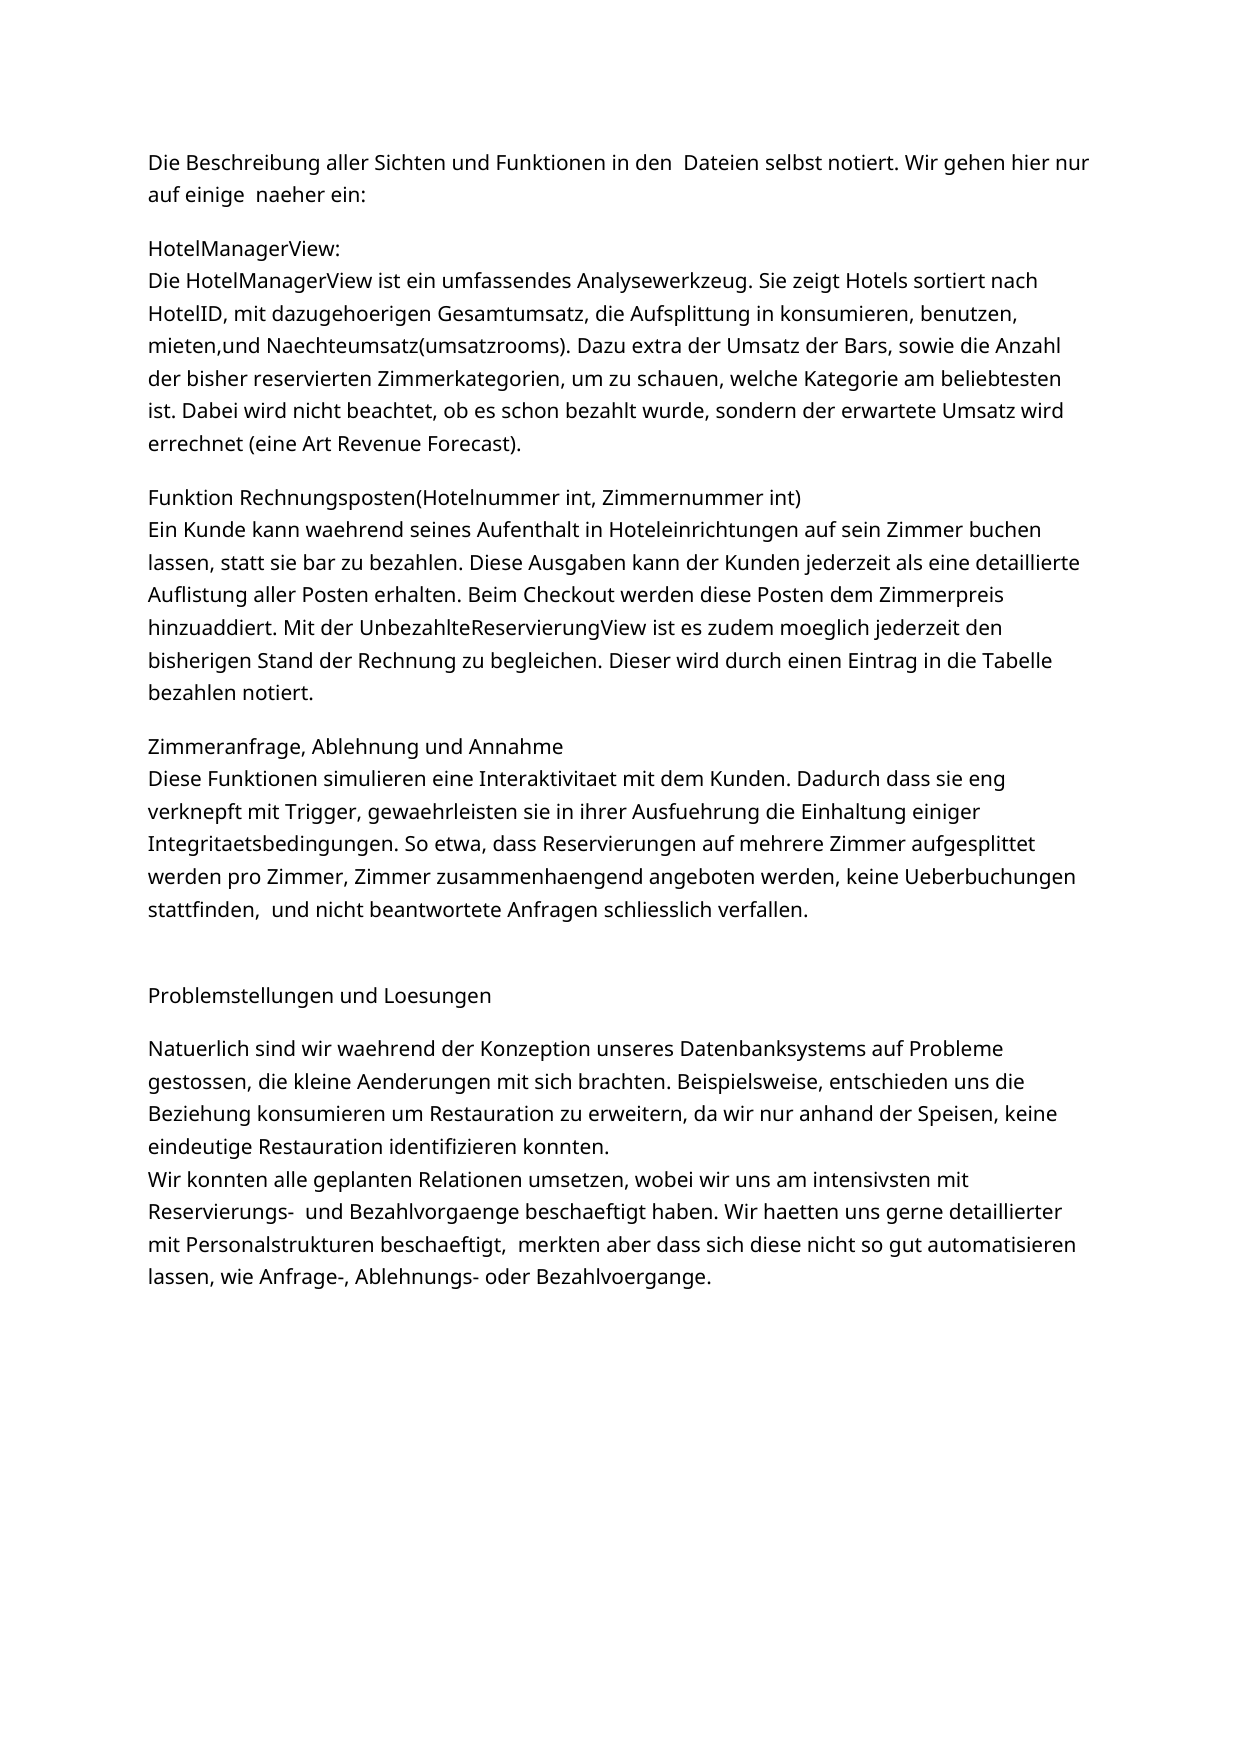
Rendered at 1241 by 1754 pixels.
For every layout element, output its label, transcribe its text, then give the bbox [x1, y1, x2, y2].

text HotelManagerView: Die HotelManagerView ist ein umfassendes Analysewerkzeug. Sie zeigt Hotels sortiert nach HotelID, mit dazugehoerigen Gesamtumsatz, die Aufsplittung in konsumieren, benutzen, mieten,und Naechteumsatz(umsatzrooms). Dazu extra der Umsatz der Bars, sowie die Anzahl der bisher reservierten Zimmerkategorien, um zu schauen, welche Kategorie am beliebtesten ist. Dabei wird nicht beachtet, ob es schon bezahlt wurde, sondern der erwartete Umsatz wird errechnet (eine Art Revenue Forecast). [148, 234, 1093, 458]
text Die Beschreibung aller Sichten und Funktionen in den Dateien selbst notiert. Wir gehen hier nur auf einige naeher ein: [148, 148, 1093, 209]
text Zimmeranfrage, Ablehnung und Annahme Diese Funktionen simulieren eine Interaktivitaet mit dem Kunden. Dadurch dass sie eng verknepft mit Trigger, gewaehrleisten sie in ihrer Ausfuehrung die Einhaltung einiger Integritaetsbedingungen. So etwa, dass Reservierungen auf mehrere Zimmer aufgesplittet werden pro Zimmer, Zimmer zusammenhaengend angeboten werden, keine Ueberbuchungen stattfinden, und nicht beantwortete Anfragen schliesslich verfallen. [148, 732, 1093, 923]
text Funktion Rechnungsposten(Hotelnummer int, Zimmernummer int) Ein Kunde kann waehrend seines Aufenthalt in Hoteleinrichtungen auf sein Zimmer buchen lassen, statt sie bar zu bezahlen. Diese Ausgaben kann der Kunden jederzeit als eine detaillierte Auflistung aller Posten erhalten. Beim Checkout werden diese Posten dem Zimmerpreis hinzuaddiert. Mit der UnbezahlteReservierungView ist es zudem moeglich jederzeit den bisherigen Stand der Rechnung zu begleichen. Dieser wird durch einen Eintrag in die Tabelle bezahlen notiert. [148, 483, 1093, 707]
text Problemstellungen und Loesungen [148, 948, 1093, 1009]
text Natuerlich sind wir waehrend der Konzeption unseres Datenbanksystems auf Probleme gestossen, die kleine Aenderungen mit sich brachten. Beispielsweise, entschieden uns die Beziehung konsumieren um Restauration zu erweitern, da wir nur anhand der Speisen, keine eindeutige Restauration identifizieren konnten. Wir konnten alle geplanten Relationen umsetzen, wobei wir uns am intensivsten mit Reservierungs- und Bezahlvorgaenge beschaeftigt haben. Wir haetten uns gerne detaillierter mit Personalstrukturen beschaeftigt, merkten aber dass sich diese nicht so gut automatisieren lassen, wie Anfrage-, Ablehnungs- oder Bezahlvoergange. [148, 1034, 1093, 1356]
